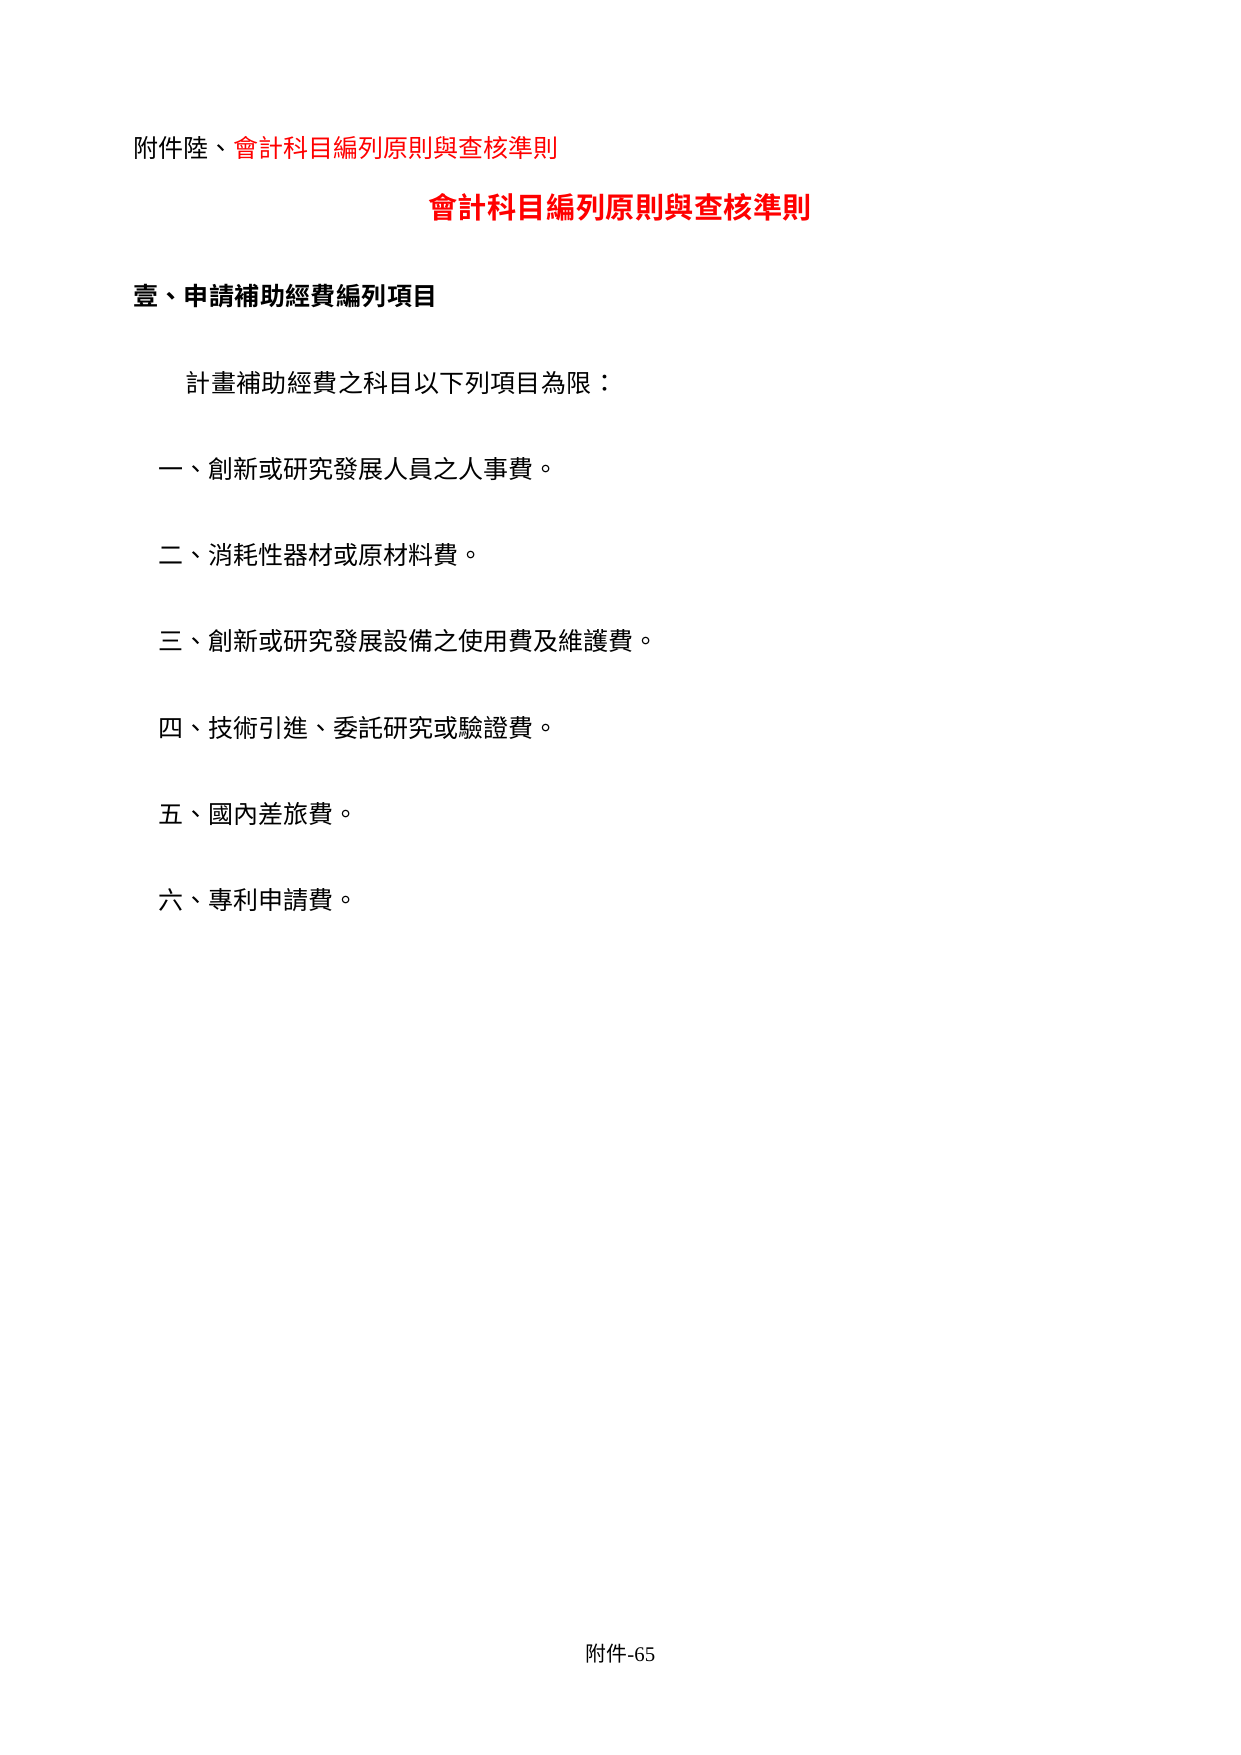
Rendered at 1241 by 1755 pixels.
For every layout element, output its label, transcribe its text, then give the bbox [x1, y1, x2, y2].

text 二、消耗性器材或原材料費。 [158, 536, 1107, 572]
text 一、創新或研究發展人員之人事費。 [158, 449, 1107, 486]
text 會計科目編列原則與查核準則 [133, 184, 1107, 227]
text 計畫補助經費之科目以下列項目為限： [185, 363, 1107, 399]
text 壹、申請補助經費編列項目 [133, 277, 1107, 313]
subtitle 附件陸、會計科目編列原則與查核準則 [133, 124, 1107, 166]
text 三、創新或研究發展設備之使用費及維護費。 [158, 622, 1107, 658]
text 四、技術引進、委託研究或驗證費。 [158, 708, 1107, 744]
text 六、專利申請費。 [158, 881, 1107, 917]
text 五、國內差旅費。 [158, 794, 1107, 831]
